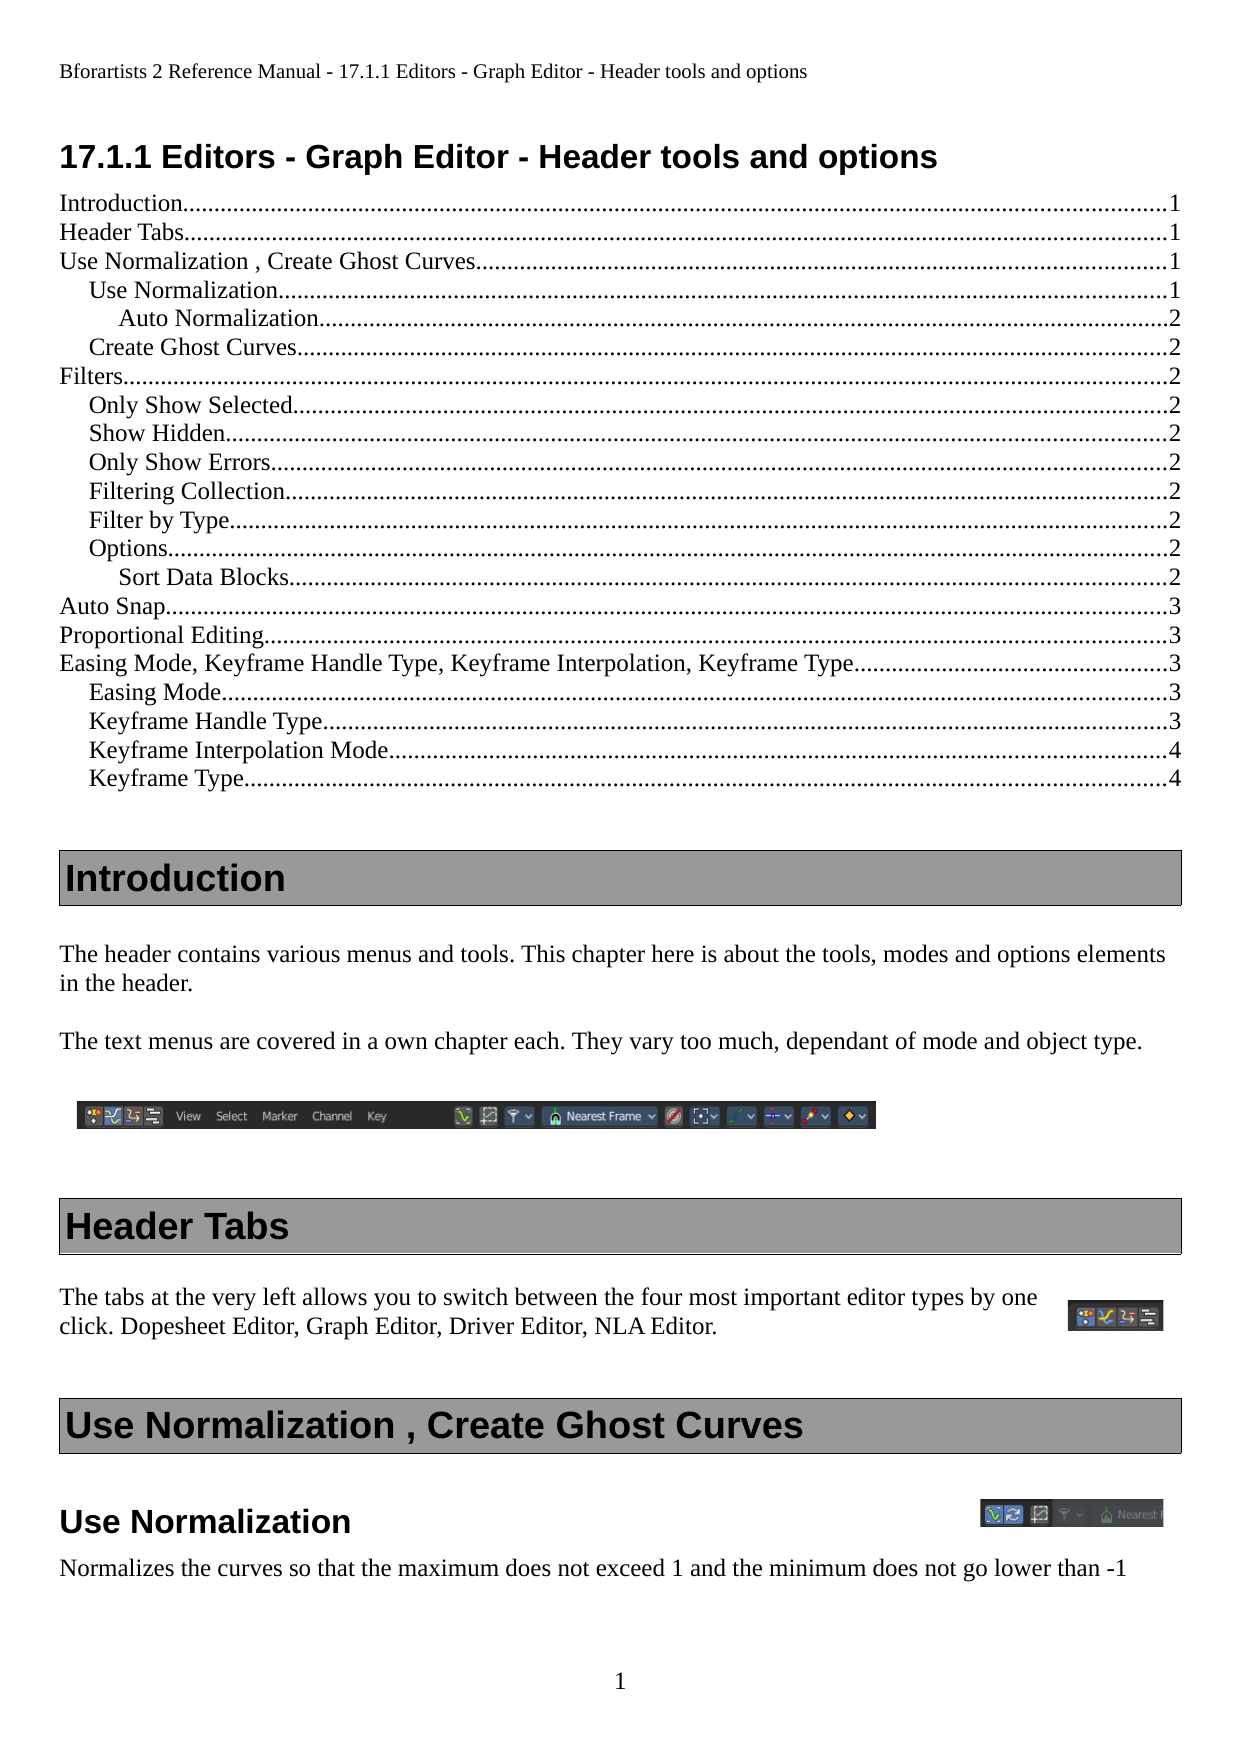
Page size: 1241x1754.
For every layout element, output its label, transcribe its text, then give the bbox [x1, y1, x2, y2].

text Keyframe Type 4 [88, 763, 1181, 792]
text Show Hidden 2 [88, 418, 1181, 447]
table_header Introduction [60, 851, 1181, 905]
text Normalizes the curves so that the maximum does not exceed 1 and the minimum does not go lower than -1 [59, 1553, 1181, 1582]
text Only Show Errors 2 [88, 447, 1181, 476]
table_header Use Normalization , Create Ghost Curves [60, 1399, 1181, 1453]
text The tabs at the very left allows you to switch between the four most important editor types by one click. Dopesheet Editor, Graph Editor, Driver Editor, NLA Editor. [59, 1282, 1181, 1340]
text Filtering Collection 2 [88, 476, 1181, 505]
text The header contains various menus and tools. This chapter here is about the tools, modes and options elements in the header. [59, 939, 1181, 997]
text Header Tabs 1 [59, 217, 1181, 246]
table_header Header Tabs [60, 1199, 1181, 1253]
text Keyframe Handle Type 3 [88, 706, 1181, 735]
text Only Show Selected 2 [88, 390, 1181, 418]
text Auto Snap 3 [59, 591, 1181, 620]
text Use Normalization , Create Ghost Curves 1 [59, 246, 1181, 275]
text Introduction 1 [59, 188, 1181, 217]
text Keyframe Interpolation Mode 4 [88, 735, 1181, 763]
text Create Ghost Curves 2 [88, 332, 1181, 361]
text The text menus are covered in a own chapter each. They vary too much, dependant of mode and object type. [59, 1026, 1181, 1054]
text Easing Mode 3 [88, 677, 1181, 706]
text Sort Data Blocks 2 [118, 562, 1181, 591]
text Filters 2 [59, 361, 1181, 390]
subtitle Use Normalization [59, 1502, 1181, 1541]
text Use Normalization 1 [88, 275, 1181, 303]
picture [76, 1101, 876, 1129]
text Auto Normalization 2 [118, 303, 1181, 332]
text Options 2 [88, 533, 1181, 562]
text Filter by Type 2 [88, 505, 1181, 533]
text Proportional Editing 3 [59, 620, 1181, 648]
picture [980, 1499, 1164, 1527]
picture [1067, 1300, 1164, 1331]
subtitle 17.1.1 Editors - Graph Editor - Header tools and options [59, 138, 1181, 176]
text Easing Mode, Keyframe Handle Type, Keyframe Interpolation, Keyframe Type 3 [59, 648, 1181, 677]
